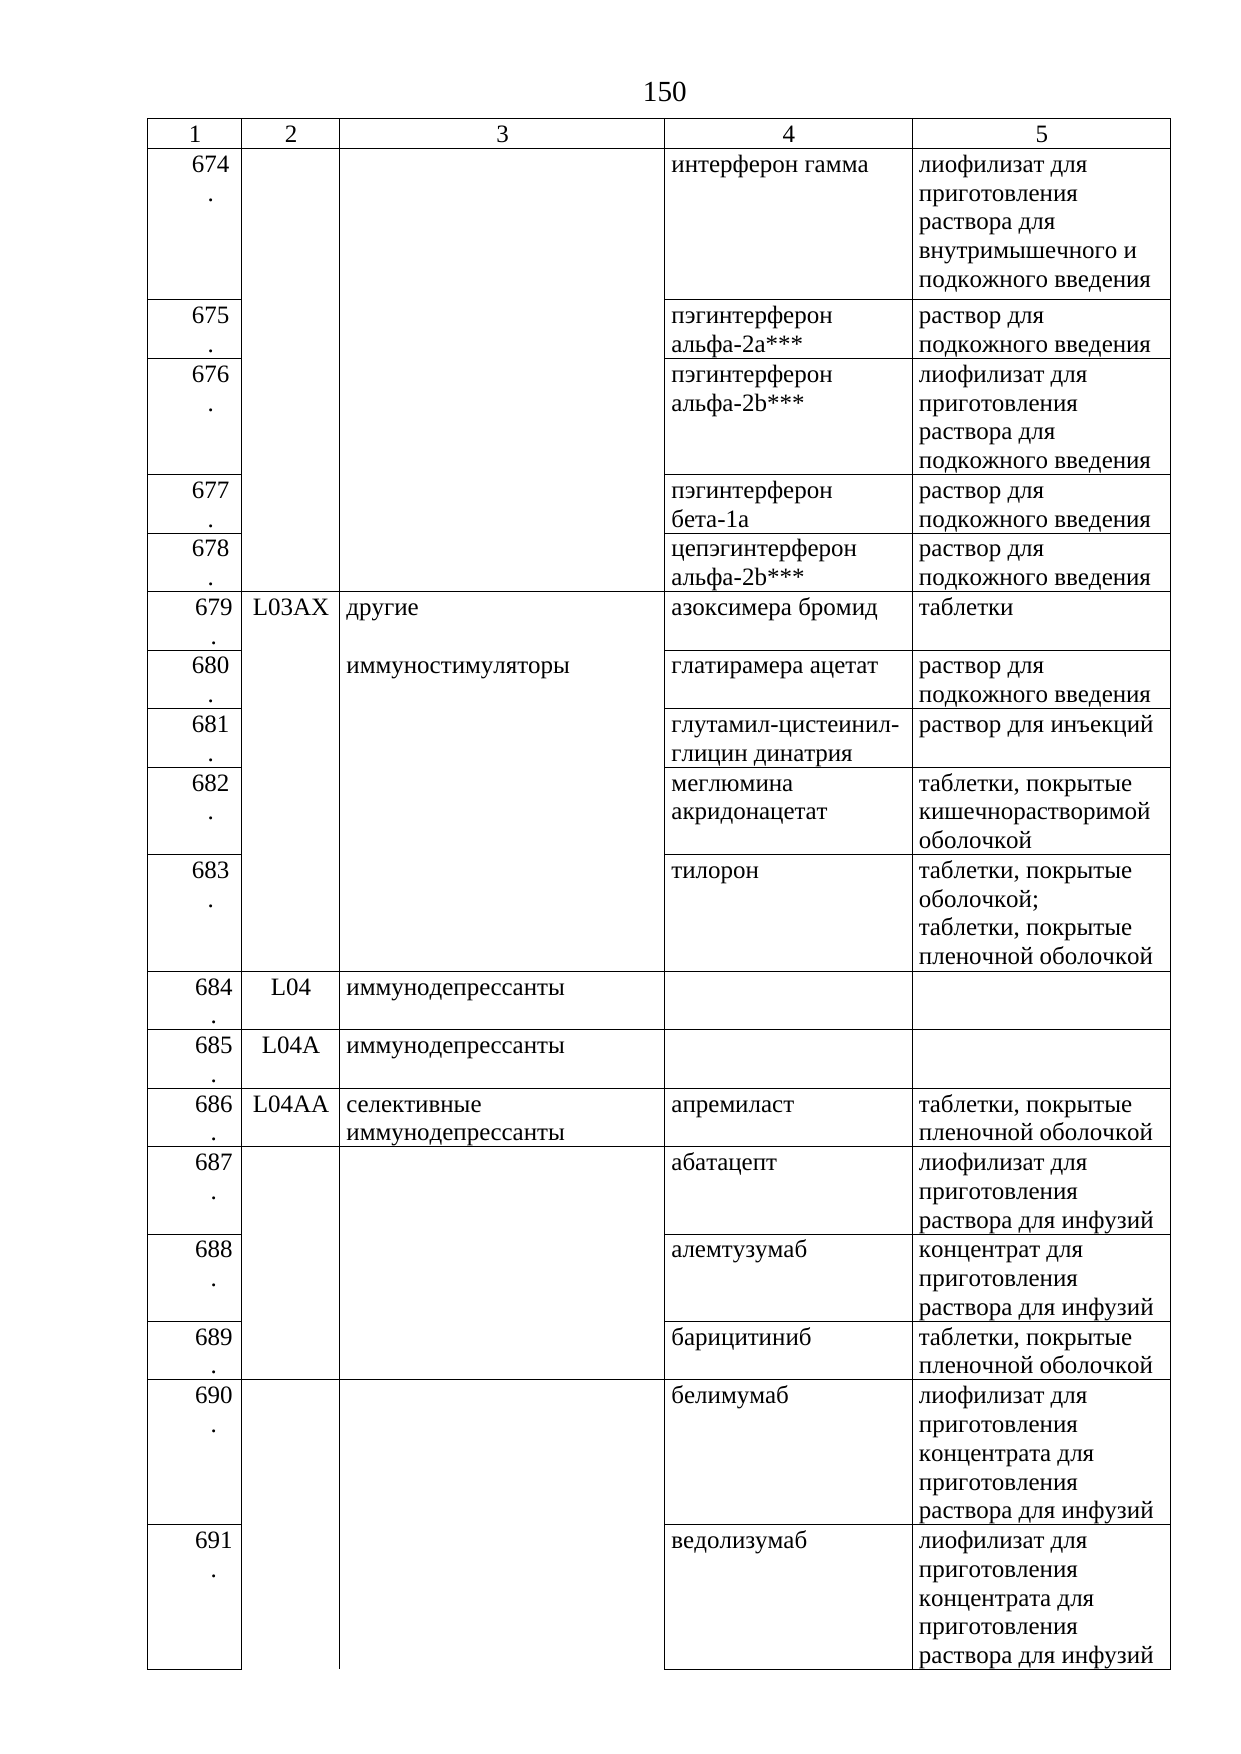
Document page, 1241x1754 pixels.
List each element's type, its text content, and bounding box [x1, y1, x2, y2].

table_cell [340, 299, 664, 358]
table_cell [242, 358, 339, 474]
table_cell глутамил-цистеинил-глицин динатрия [665, 709, 912, 767]
table_cell [148, 1089, 241, 1146]
table_cell другие [340, 592, 664, 649]
table_cell раствор для инъекций [913, 709, 1170, 767]
table_cell [340, 708, 664, 767]
table_header 5 [913, 119, 1170, 148]
table_cell [340, 1524, 664, 1669]
table_cell L03AX [242, 592, 339, 649]
table_cell лиофилизат для приготовления концентрата для приготовления раствора для инфузий [913, 1380, 1170, 1524]
table_cell [242, 1321, 339, 1379]
table_cell [242, 708, 339, 767]
table_cell [148, 475, 241, 532]
table_cell [148, 651, 241, 708]
table_header 3 [340, 119, 664, 148]
table_cell [148, 1525, 241, 1669]
table_cell алемтузумаб [665, 1235, 912, 1321]
table_cell [340, 854, 664, 971]
table_cell лиофилизат для приготовления концентрата для приготовления раствора для инфузий [913, 1525, 1170, 1669]
table_cell меглюмина акридонацетат [665, 768, 912, 854]
table_cell [242, 767, 339, 854]
table_cell [148, 1380, 241, 1524]
table_cell [148, 768, 241, 854]
table_cell таблетки, покрытые кишечнорастворимой оболочкой [913, 768, 1170, 854]
table_cell [340, 474, 664, 591]
table_cell [242, 854, 339, 971]
table_cell [665, 972, 912, 1029]
table_cell [148, 1030, 241, 1088]
table_cell глатирамера ацетат [665, 651, 912, 708]
table_cell абатацепт [665, 1147, 912, 1233]
table_cell [148, 534, 241, 591]
table_cell лиофилизат для приготовления раствора для подкожного введения [913, 359, 1170, 474]
table_cell [340, 149, 664, 299]
table_cell иммунодепрессанты [340, 972, 664, 1029]
table_cell барицитиниб [665, 1322, 912, 1379]
table_cell интерферон гамма [665, 149, 912, 299]
table_cell [340, 1321, 664, 1379]
table_cell [242, 1524, 339, 1669]
table_cell [340, 1234, 664, 1321]
table_cell [665, 1030, 912, 1088]
table_cell [148, 359, 241, 474]
table_cell апремиласт [665, 1089, 912, 1146]
table_cell L04 [242, 972, 339, 1029]
table_cell [913, 972, 1170, 1029]
table_cell таблетки, покрытые пленочной оболочкой [913, 1089, 1170, 1146]
table_cell [148, 709, 241, 767]
table_header 1 [148, 119, 241, 148]
table_cell [148, 300, 241, 358]
table_cell [242, 650, 339, 708]
table_cell [242, 299, 339, 358]
table_cell селективные иммунодепрессанты [340, 1089, 664, 1146]
table_cell пэгинтерферон альфа-2b*** [665, 359, 912, 474]
table_header 4 [665, 119, 912, 148]
table_cell [148, 1235, 241, 1321]
table_cell белимумаб [665, 1380, 912, 1524]
table_cell лиофилизат для приготовления раствора для внутримышечного и подкожного введения [913, 149, 1170, 299]
table_cell раствор для подкожного введения [913, 534, 1170, 591]
table_cell [242, 149, 339, 299]
table_cell пэгинтерферон альфа-2a*** [665, 300, 912, 358]
table_cell [148, 972, 241, 1029]
table_cell [148, 1147, 241, 1233]
table_cell [340, 358, 664, 474]
table_cell цепэгинтерферон альфа-2b*** [665, 534, 912, 591]
table_cell [148, 592, 241, 649]
table_cell азоксимера бромид [665, 592, 912, 649]
table_cell ведолизумаб [665, 1525, 912, 1669]
table_cell иммуностимуляторы [340, 650, 664, 708]
table_cell тилорон [665, 855, 912, 971]
table_cell раствор для подкожного введения [913, 300, 1170, 358]
table_cell концентрат для приготовления раствора для инфузий [913, 1235, 1170, 1321]
table_cell [242, 1147, 339, 1233]
table_cell [242, 474, 339, 591]
table_header 2 [242, 119, 339, 148]
table_cell [340, 767, 664, 854]
table_cell раствор для подкожного введения [913, 475, 1170, 532]
table_cell раствор для подкожного введения [913, 651, 1170, 708]
table_cell [242, 1380, 339, 1524]
table_cell таблетки, покрытые оболочкой; таблетки, покрытые пленочной оболочкой [913, 855, 1170, 971]
table_cell L04AA [242, 1089, 339, 1146]
table_cell [148, 855, 241, 971]
table_cell пэгинтерферон бета-1a [665, 475, 912, 532]
table_cell [242, 1234, 339, 1321]
table_cell [148, 1322, 241, 1379]
table_cell L04A [242, 1030, 339, 1088]
table_cell таблетки [913, 592, 1170, 649]
table_cell [913, 1030, 1170, 1088]
table_cell [148, 149, 241, 299]
table_cell таблетки, покрытые пленочной оболочкой [913, 1322, 1170, 1379]
table_cell [340, 1147, 664, 1233]
table_cell иммунодепрессанты [340, 1030, 664, 1088]
table_cell [340, 1380, 664, 1524]
table_cell лиофилизат для приготовления раствора для инфузий [913, 1147, 1170, 1233]
